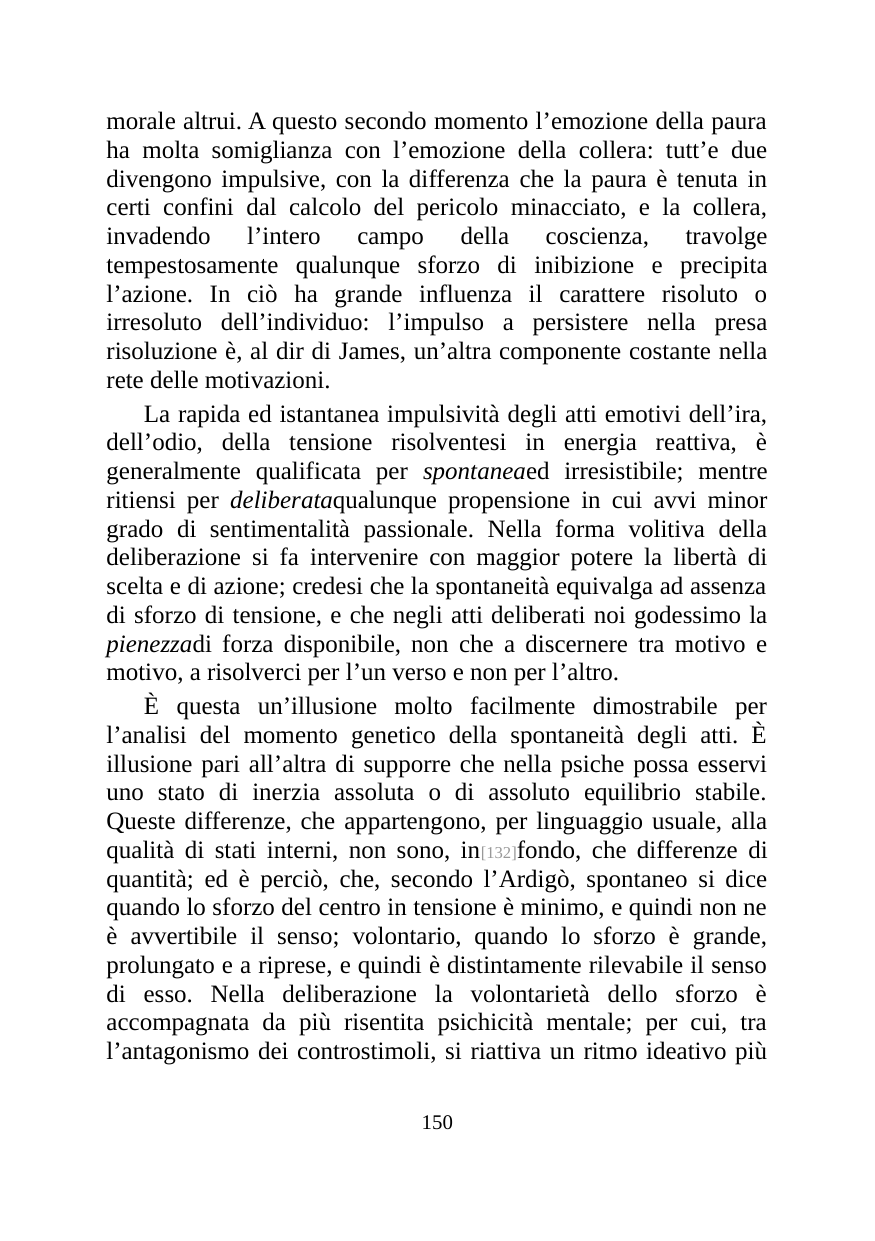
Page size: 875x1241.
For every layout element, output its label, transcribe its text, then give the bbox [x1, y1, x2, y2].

text È questa un’illusione molto facilmente dimostrabile per l’analisi del momento genetico della spontaneità degli atti. È illusione pari all’altra di supporre che nella psiche possa esservi uno stato di inerzia assoluta o di assoluto equilibrio stabile. Queste differenze, che appartengono, per linguaggio usuale, alla qualità di stati interni, non sono, in[132]fondo, che differenze di quantità; ed è perciò, che, secondo l’Ardigò, spontaneo si dice quando lo sforzo del centro in tensione è minimo, e quindi non ne è avvertibile il senso; volontario, quando lo sforzo è grande, prolungato e a riprese, e quindi è distintamente rilevabile il senso di esso. Nella deliberazione la volontarietà dello sforzo è accompagnata da più risentita psichicità mentale; per cui, tra l’antagonismo dei controstimoli, si riattiva un ritmo ideativo più [106, 691, 768, 1065]
text morale altrui. A questo secondo momento l’emozione della paura ha molta somiglianza con l’emozione della collera: tutt’e due divengono impulsive, con la differenza che la paura è tenuta in certi confini dal calcolo del pericolo minacciato, e la collera, invadendo l’intero campo della coscienza, travolge tempestosamente qualunque sforzo di inibizione e precipita l’azione. In ciò ha grande influenza il carattere risoluto o irresoluto dell’individuo: l’impulso a persistere nella presa risoluzione è, al dir di James, un’altra componente costante nella rete delle motivazioni. [106, 106, 768, 394]
text La rapida ed istantanea impulsività degli atti emotivi dell’ira, dell’odio, della tensione risolventesi in energia reattiva, è generalmente qualificata per spontaneaed irresistibile; mentre ritiensi per deliberataqualunque propensione in cui avvi minor grado di sentimentalità passionale. Nella forma volitiva della deliberazione si fa intervenire con maggior potere la libertà di scelta e di azione; credesi che la spontaneità equivalga ad assenza di sforzo di tensione, e che negli atti deliberati noi godessimo la pienezzadi forza disponibile, non che a discernere tra motivo e motivo, a risolverci per l’un verso e non per l’altro. [106, 399, 768, 686]
